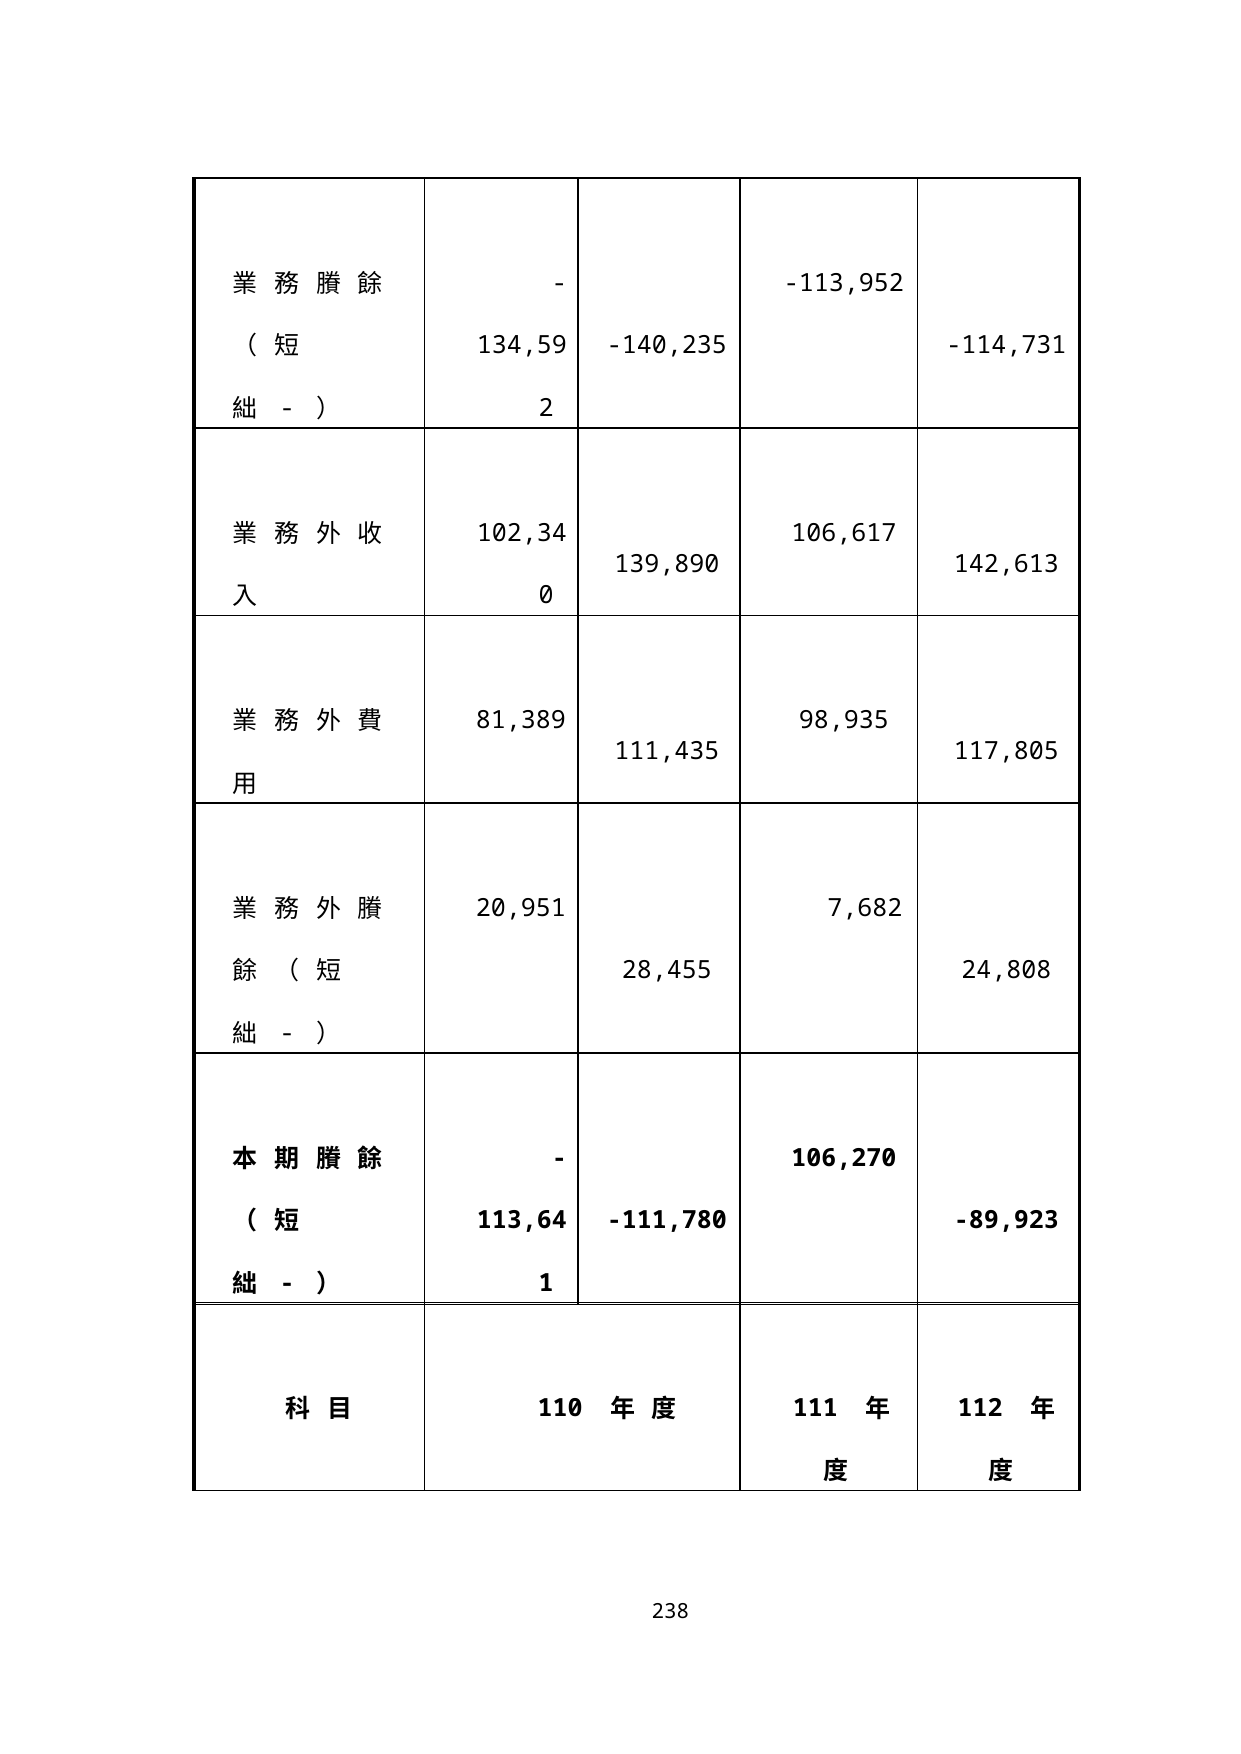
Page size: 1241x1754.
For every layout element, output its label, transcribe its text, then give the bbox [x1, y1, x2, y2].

table_cell 111年度 [741, 1305, 917, 1490]
table_cell 117,805 [918, 616, 1078, 802]
table_cell -89,923 [918, 1054, 1078, 1302]
table_cell 139,890 [579, 429, 739, 615]
table_cell 98,935 [741, 616, 917, 802]
table_cell -111,780 [579, 1054, 739, 1302]
table_cell 106,270 [741, 1054, 917, 1302]
table_cell -113,952 [741, 179, 917, 427]
table_cell 142,613 [918, 429, 1078, 615]
table_cell 28,455 [579, 804, 739, 1052]
table_cell 7,682 [741, 804, 917, 1052]
table_cell 102,340 [425, 429, 577, 615]
table_cell 業務賸餘（短絀-） [196, 179, 424, 427]
table_cell 業務外收入 [196, 429, 424, 615]
table_cell 業務外費用 [196, 616, 424, 802]
table_cell 81,389 [425, 616, 577, 802]
table_cell 24,808 [918, 804, 1078, 1052]
table_cell -113,641 [425, 1054, 577, 1302]
table_cell 業務外賸餘（短絀-） [196, 804, 424, 1052]
table_cell 科目 [196, 1305, 424, 1490]
table_cell 106,617 [741, 429, 917, 615]
table_cell 112年度 [918, 1305, 1078, 1490]
table_cell 20,951 [425, 804, 577, 1052]
table_cell -134,592 [425, 179, 577, 427]
table_cell 110年度 [425, 1305, 739, 1490]
table_cell 111,435 [579, 616, 739, 802]
table_cell -140,235 [579, 179, 739, 427]
table_cell 本期賸餘（短絀-） [196, 1054, 424, 1302]
table_cell -114,731 [918, 179, 1078, 427]
